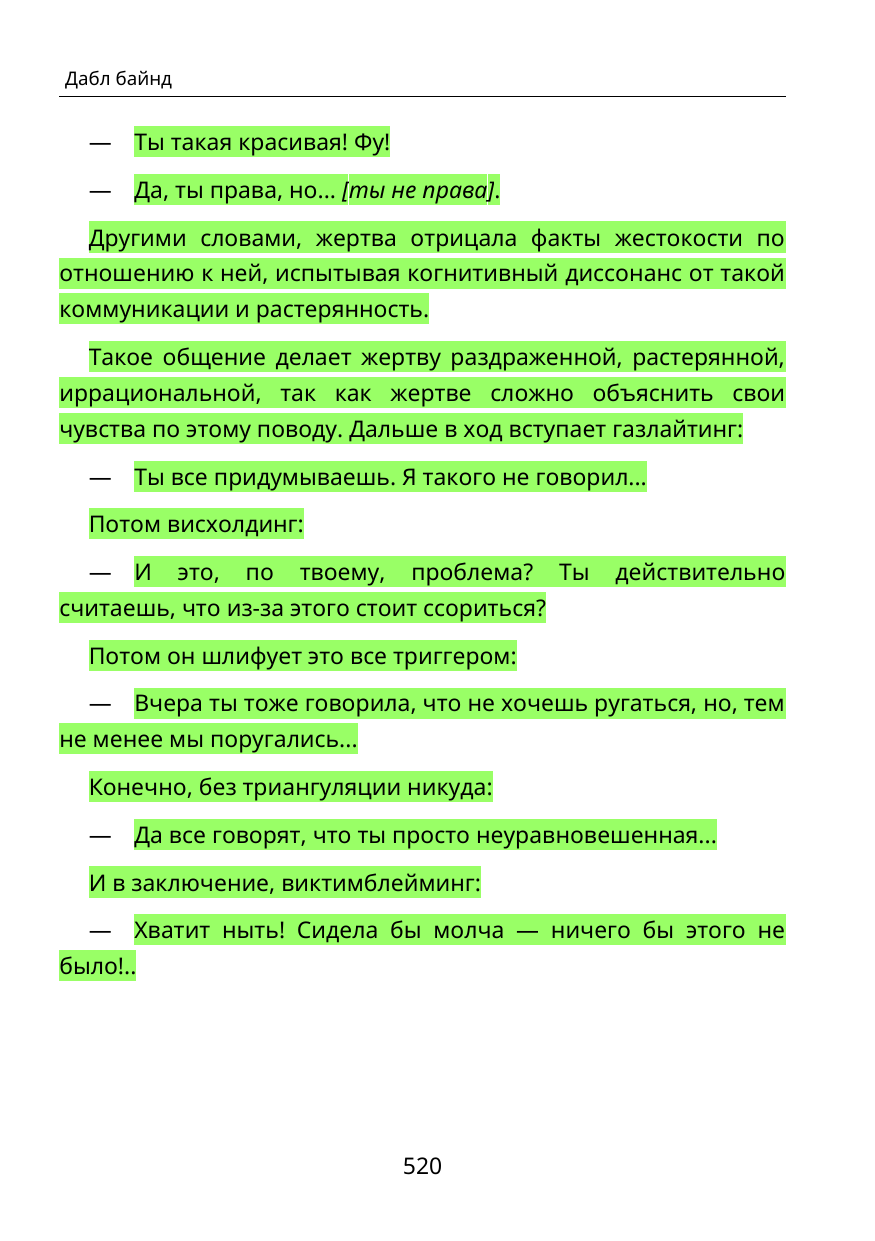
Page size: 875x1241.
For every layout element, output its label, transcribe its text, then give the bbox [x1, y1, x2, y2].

text Другими словами, жертва отрицала факты жестокости по отношению к ней, испытывая когнитивный диссонанс от такой коммуникации и растерянность. [59, 221, 786, 324]
text Конечно, без триангуляции никуда: [59, 771, 786, 802]
list Да, ты права, но... [ты не права]. [59, 174, 786, 205]
list Хватит ныть! Сидела бы молча — ничего бы этого не было!.. [59, 914, 786, 981]
text Такое общение делает жертву раздраженной, растерянной, иррациональной, так как жертве сложно объяснить свои чувства по этому поводу. Дальше в ход вступает газлайтинг: [59, 341, 786, 444]
text Потом он шлифует это все триггером: [59, 640, 786, 671]
list Да все говорят, что ты просто неурав­новешенная... [59, 819, 786, 850]
text Потом висхолдинг: [59, 508, 786, 539]
list И это, по твоему, проблема? Ты действительно считаешь, что из-за этого стоит ссориться? [59, 556, 786, 623]
text И в заключение, виктимблейминг: [59, 866, 786, 898]
list Ты такая красивая! Фу! [59, 126, 786, 157]
list Ты все придумываешь. Я такого не говорил... [59, 461, 786, 492]
list Вчера ты тоже говорила, что не хочешь ругаться, но, тем не менее мы поругались... [59, 687, 786, 754]
